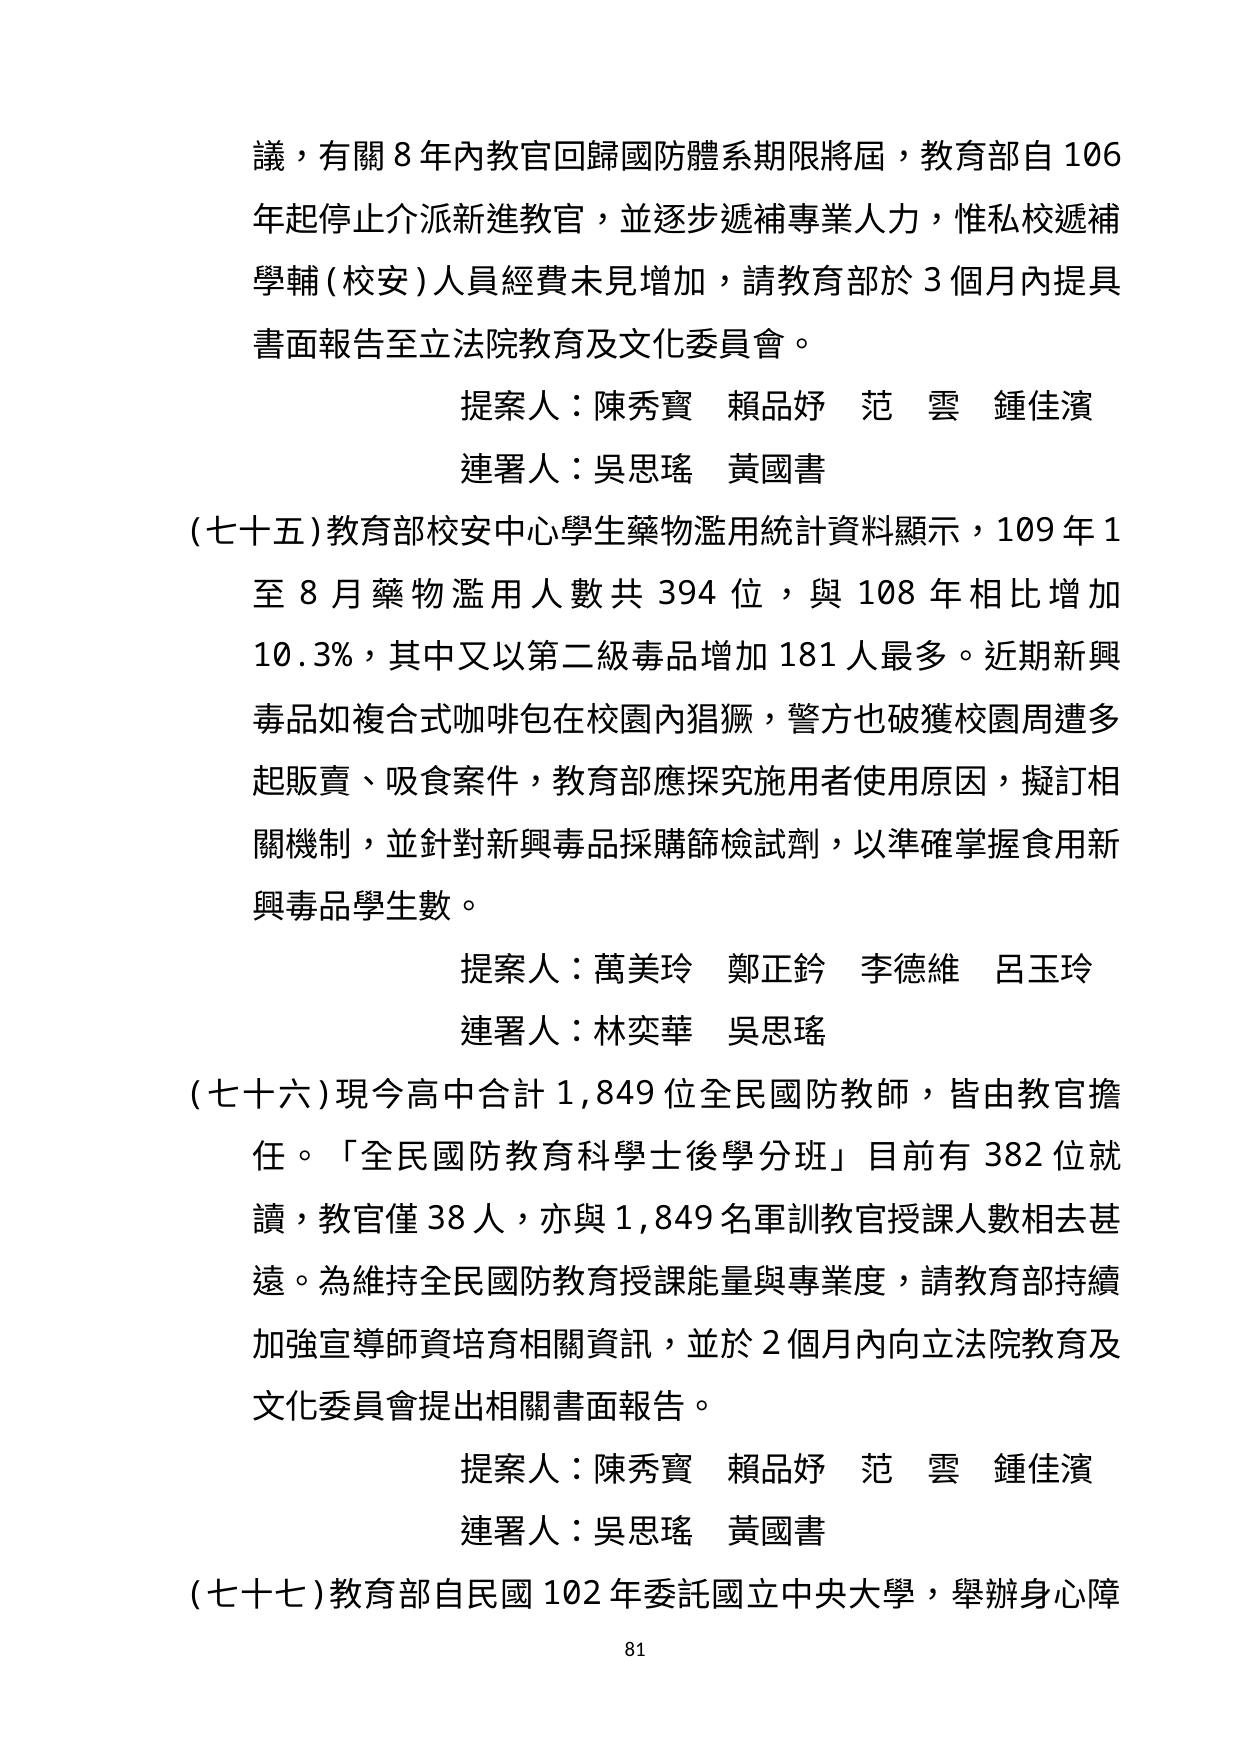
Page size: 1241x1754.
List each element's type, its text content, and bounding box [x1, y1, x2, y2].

text 提案人：陳秀寳 賴品妤 范 雲 鍾佳濱 [460, 362, 1122, 425]
text (七十七)教育部自民國102年委託國立中央大學，舉辦身心障 [185, 1550, 1122, 1612]
text 連署人：吳思瑤 黃國書 [460, 1487, 1122, 1550]
text 議，有關8年內教官回歸國防體系期限將屆，教育部自106年起停止介派新進教官，並逐步遞補專業人力，惟私校遞補學輔(校安)人員經費未見增加，請教育部於3個月內提具書面報告至立法院教育及文化委員會。 [185, 112, 1122, 362]
text 提案人：陳秀寳 賴品妤 范 雲 鍾佳濱 [460, 1425, 1122, 1487]
text 連署人：吳思瑤 黃國書 [460, 425, 1122, 487]
text (七十五)教育部校安中心學生藥物濫用統計資料顯示，109年1至8月藥物濫用人數共394位，與108年相比增加10.3%，其中又以第二級毒品增加181人最多。近期新興毒品如複合式咖啡包在校園內猖獗，警方也破獲校園周遭多起販賣、吸食案件，教育部應探究施用者使用原因，擬訂相關機制，並針對新興毒品採購篩檢試劑，以準確掌握食用新興毒品學生數。 [185, 487, 1122, 925]
text 連署人：林奕華 吳思瑤 [460, 987, 1122, 1050]
text 提案人：萬美玲 鄭正鈐 李德維 呂玉玲 [460, 925, 1122, 987]
text (七十六)現今高中合計1,849位全民國防教師，皆由教官擔任。「全民國防教育科學士後學分班」目前有382位就讀，教官僅38人，亦與1,849名軍訓教官授課人數相去甚遠。為維持全民國防教育授課能量與專業度，請教育部持續加強宣導師資培育相關資訊，並於2個月內向立法院教育及文化委員會提出相關書面報告。 [185, 1050, 1122, 1425]
